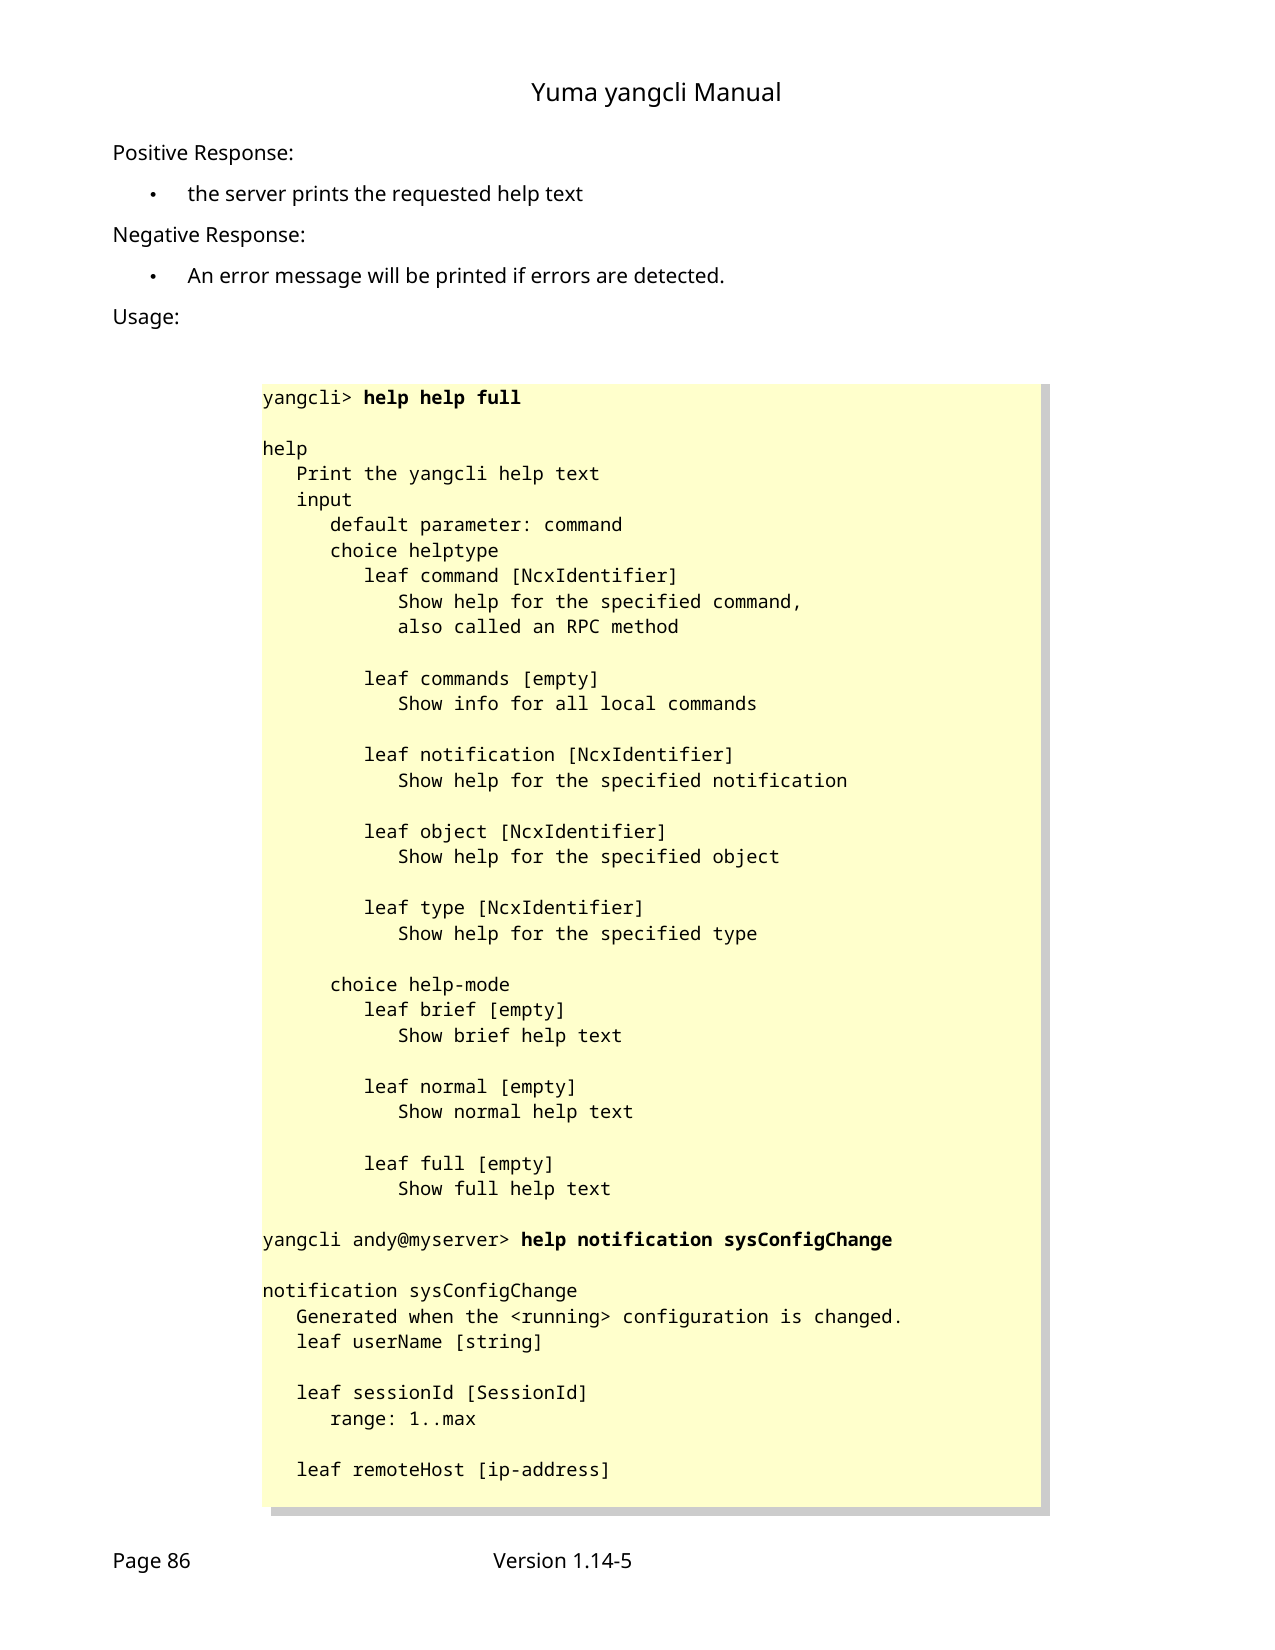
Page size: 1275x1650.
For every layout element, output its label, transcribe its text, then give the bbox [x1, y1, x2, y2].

text leaf notification [NcxIdentifier] [262, 741, 1041, 767]
text Show normal help text [262, 1099, 1041, 1124]
text Show help for the specified type [262, 920, 1041, 946]
text leaf type [NcxIdentifier] [262, 894, 1041, 920]
text also called an RPC method [262, 614, 1041, 639]
text yangcli andy@myserver> help notification sysConfigChange [262, 1226, 1041, 1252]
text leaf remoteHost [ip-address] [262, 1456, 1041, 1482]
text Show help for the specified object [262, 843, 1041, 869]
list An error message will be printed if errors are detected. [150, 261, 1200, 290]
text input [262, 486, 1041, 512]
text leaf commands [empty] [262, 665, 1041, 690]
text Usage: [112, 302, 1200, 331]
text leaf object [NcxIdentifier] [262, 818, 1041, 843]
text choice help-mode [262, 971, 1041, 997]
text Show info for all local commands [262, 690, 1041, 716]
text leaf userName [string] [262, 1328, 1041, 1354]
text notification sysConfigChange [262, 1277, 1041, 1303]
text Positive Response: [112, 138, 1200, 167]
text Show help for the specified command, [262, 588, 1041, 614]
text choice helptype [262, 537, 1041, 563]
text yangcli> help help full [262, 384, 1041, 410]
text Generated when the <running> configuration is changed. [262, 1303, 1041, 1328]
text help [262, 435, 1041, 461]
text Show brief help text [262, 1022, 1041, 1048]
text leaf normal [empty] [262, 1073, 1041, 1099]
text leaf command [NcxIdentifier] [262, 563, 1041, 588]
text Negative Response: [112, 220, 1200, 249]
text Show full help text [262, 1175, 1041, 1201]
text leaf full [empty] [262, 1150, 1041, 1175]
text Print the yangcli help text [262, 461, 1041, 486]
text leaf brief [empty] [262, 997, 1041, 1022]
text leaf sessionId [SessionId] [262, 1379, 1041, 1405]
text Show help for the specified notification [262, 767, 1041, 792]
text range: 1..max [262, 1405, 1041, 1431]
list the server prints the requested help text [150, 179, 1200, 208]
text default parameter: command [262, 512, 1041, 537]
